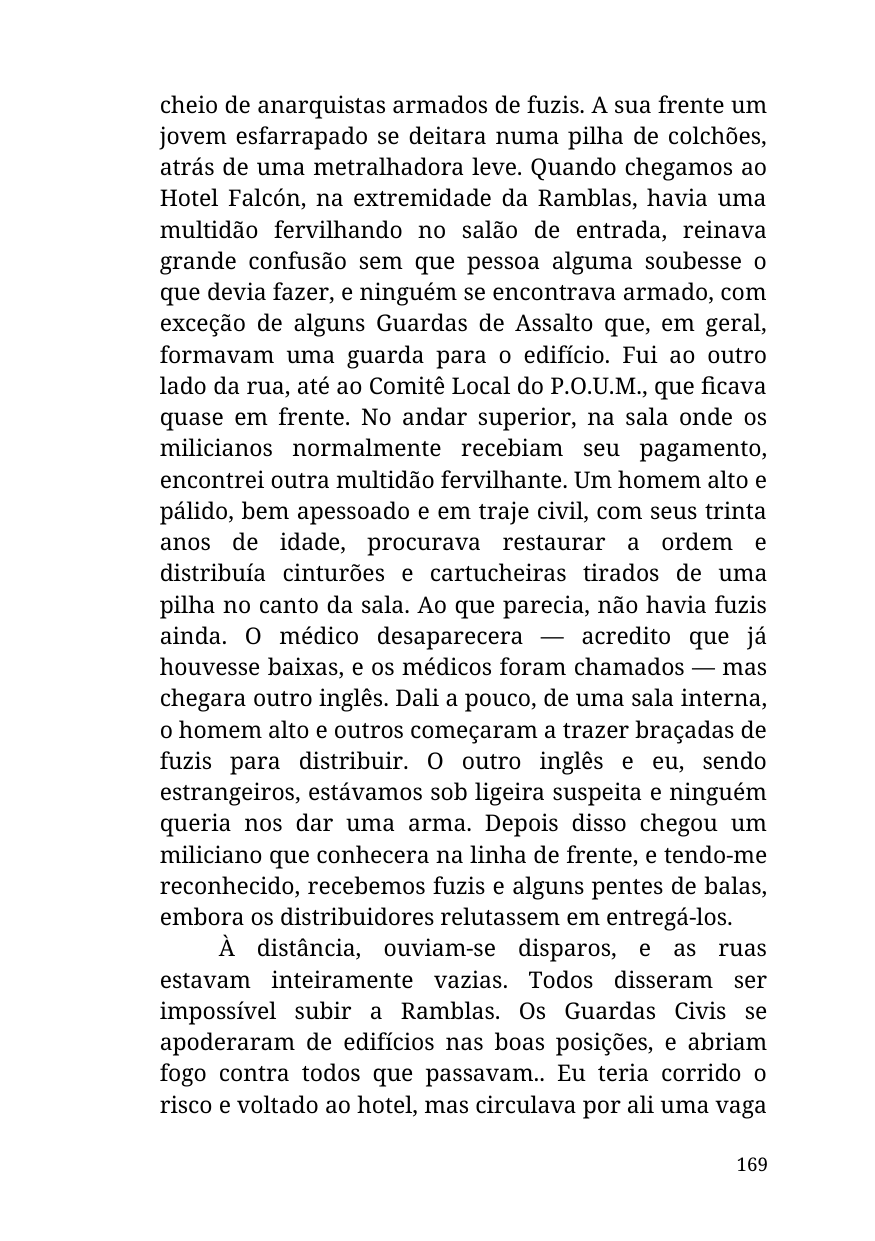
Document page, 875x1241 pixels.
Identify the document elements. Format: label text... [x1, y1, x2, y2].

text cheio de anarquistas armados de fuzis. A sua frente um jovem esfarrapado se deitara numa pilha de colchões, atrás de uma metralhadora leve. Quando chegamos ao Hotel Falcón, na extremidade da Ramblas, havia uma multidão fervilhando no salão de entrada, reinava grande confusão sem que pessoa alguma soubesse o que devia fazer, e ninguém se encontrava armado, com exceção de alguns Guardas de Assalto que, em geral, formavam uma guarda para o edifício. Fui ao outro lado da rua, até ao Comitê Local do P.O.U.M., que ficava quase em frente. No andar superior, na sala onde os milicianos normalmente recebiam seu pagamento, encontrei outra multidão fervilhante. Um homem alto e pálido, bem apessoado e em traje civil, com seus trinta anos de idade, procurava restaurar a ordem e distribuía cinturões e cartucheiras tirados de uma pilha no canto da sala. Ao que parecia, não havia fuzis ainda. O médico desaparecera — acredito que já houvesse baixas, e os médicos foram chamados — mas chegara outro inglês. Dali a pouco, de uma sala interna, o homem alto e outros começaram a trazer braçadas de fuzis para distribuir. O outro inglês e eu, sendo estrangeiros, estávamos sob ligeira suspeita e ninguém queria nos dar uma arma. Depois disso chegou um miliciano que conhecera na linha de frente, e tendo-me reconhecido, recebemos fuzis e alguns pentes de balas, embora os distribuidores relutassem em entregá-los. [159, 88, 768, 932]
text À distância, ouviam-se disparos, e as ruas estavam inteiramente vazias. Todos disseram ser impossível subir a Ramblas. Os Guardas Civis se apoderaram de edifícios nas boas posições, e abriam fogo contra todos que passavam.. Eu teria corrido o risco e voltado ao hotel, mas circulava por ali uma vaga [159, 932, 768, 1120]
